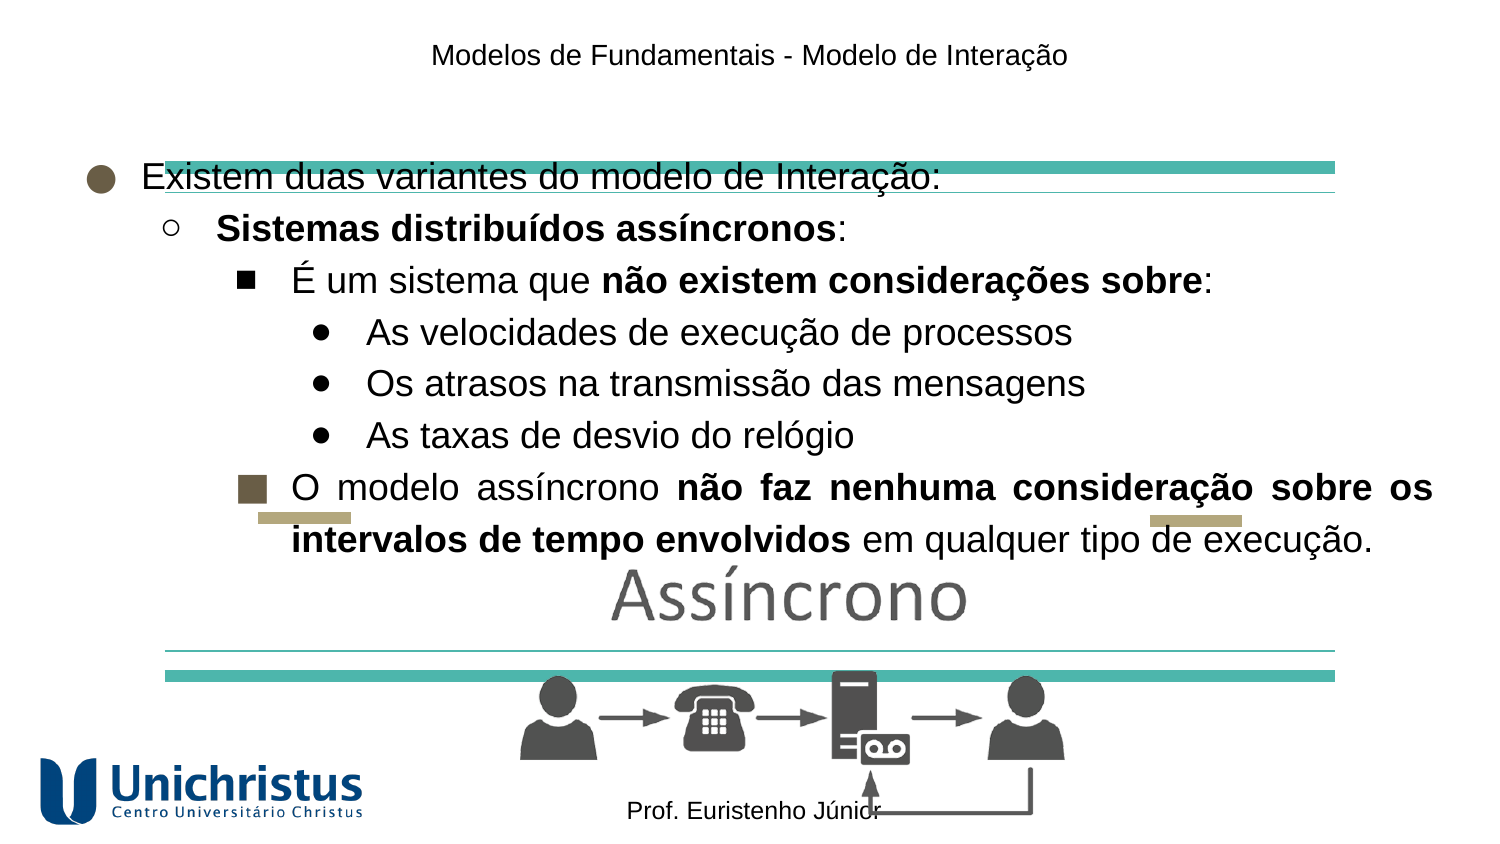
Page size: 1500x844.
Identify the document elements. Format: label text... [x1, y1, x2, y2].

title Modelos de Fundamentais - Modelo de Interação [51, 20, 1449, 130]
picture [35, 754, 367, 827]
picture [517, 562, 1067, 822]
list Existem duas variantes do modelo de Interação: Sistemas distribuídos assíncronos: É um sistema que não existem considerações sobre: As velocidades de execução de processos Os atrasos na transmissão das mensagens As taxas de desvio do relógio O modelo assíncrono não faz nenhuma consideração sobre os intervalos de tempo envolvidos em qualquer tipo de execução. [51, 130, 1449, 752]
